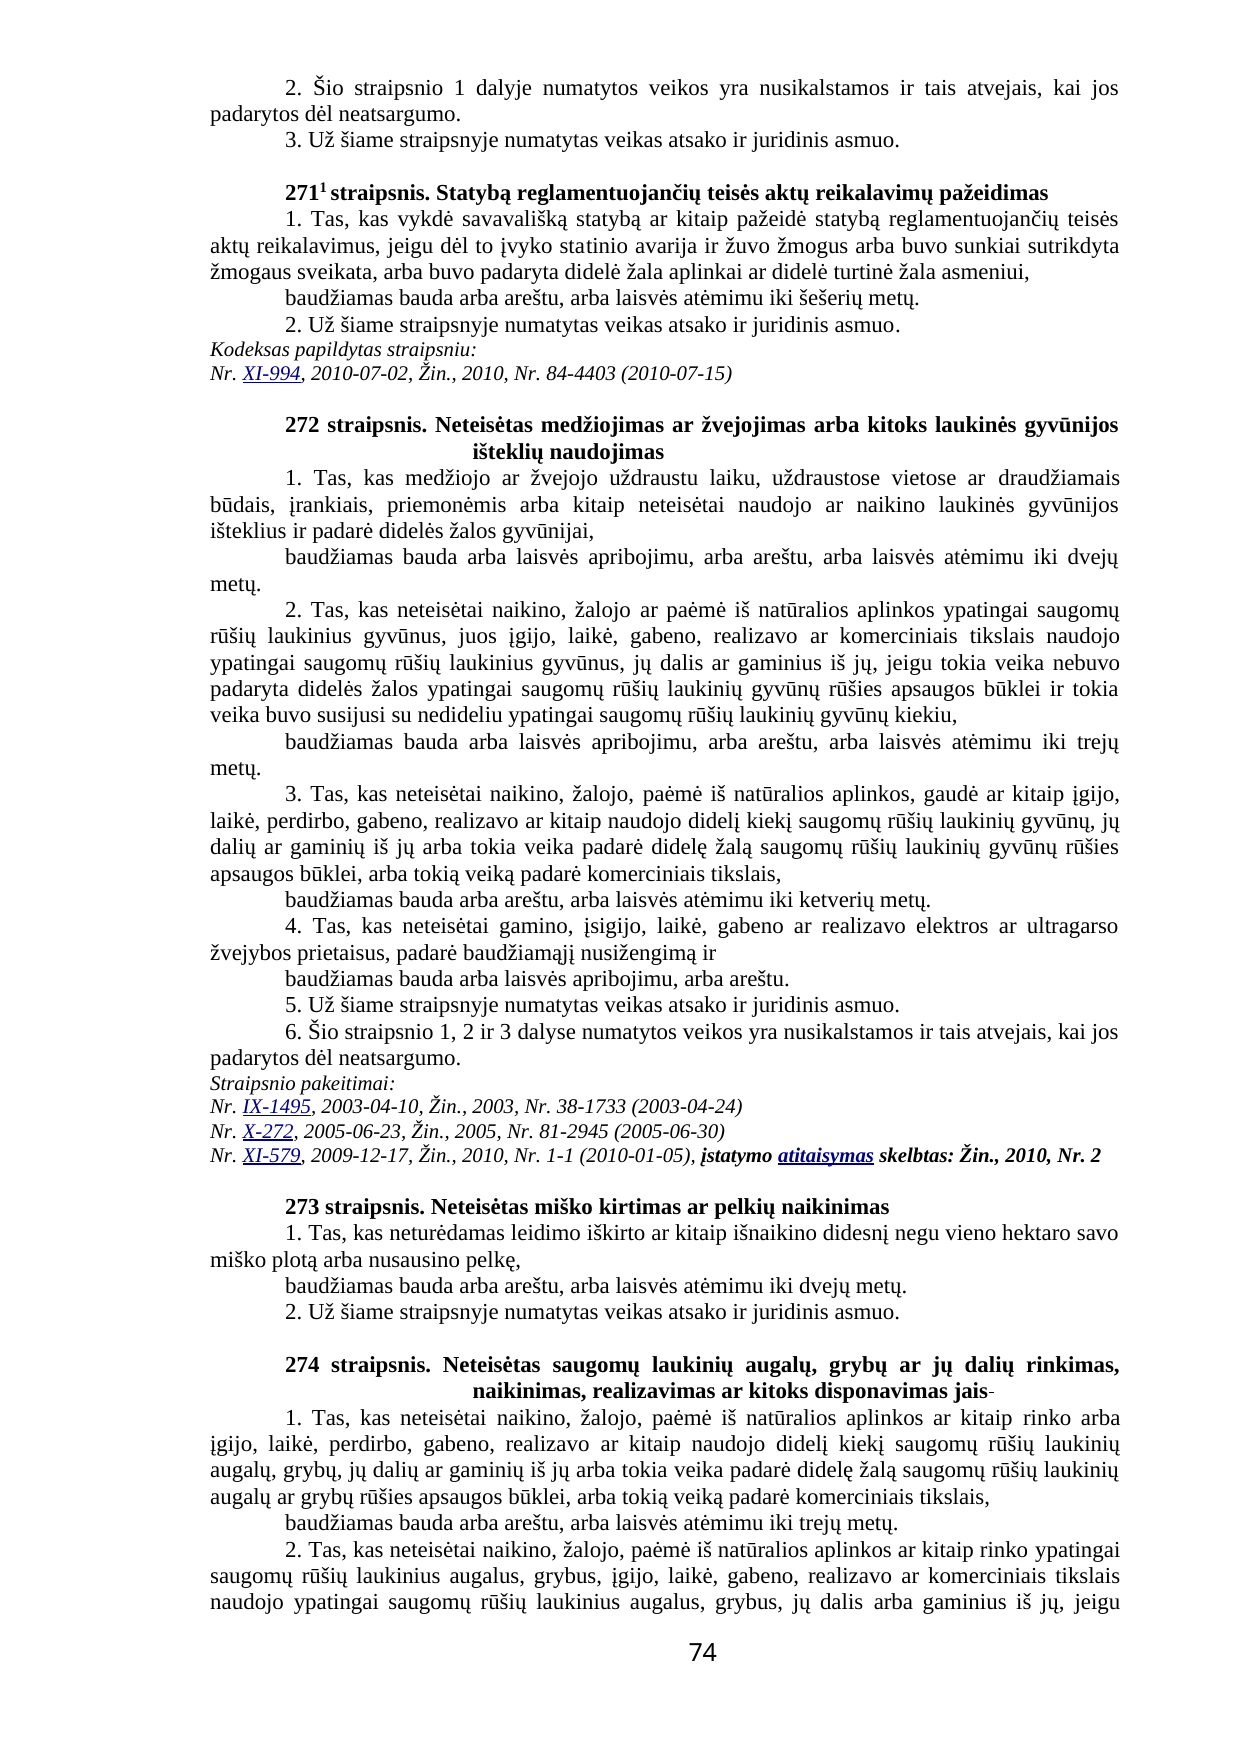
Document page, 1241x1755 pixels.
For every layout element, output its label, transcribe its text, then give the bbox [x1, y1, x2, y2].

text 1. Tas, kas neteisėtai naikino, žalojo, paėmė iš natūralios aplinkos ar kitaip rinko arba įgijo, laikė, perdirbo, gabeno, realizavo ar kitaip naudojo didelį kiekį saugomų rūšių laukinių augalų, grybų, jų dalių ar gaminių iš jų arba tokia veika padarė didelę žalą saugomų rūšių laukinių augalų ar grybų rūšies apsaugos būklei, arba tokią veiką padarė komerciniais tikslais, [210, 1404, 1120, 1509]
text 1. Tas, kas neturėdamas leidimo iškirto ar kitaip išnaikino didesnį negu vieno hektaro savo miško plotą arba nusausino pelkę, [210, 1219, 1120, 1272]
text 2. Tas, kas neteisėtai naikino, žalojo, paėmė iš natūralios aplinkos ar kitaip rinko ypatingai saugomų rūšių laukinius augalus, grybus, įgijo, laikė, gabeno, realizavo ar komerciniais tikslais naudojo ypatingai saugomų rūšių laukinius augalus, grybus, jų dalis arba gaminius iš jų, jeigu [210, 1536, 1120, 1615]
text baudžiamas bauda arba areštu, arba laisvės atėmimu iki ketverių metų. [210, 886, 1120, 912]
text 6. Šio straipsnio 1, 2 ir 3 dalyse numatytos veikos yra nusikalstamos ir tais atvejais, kai jos padarytos dėl neatsargumo. [210, 1018, 1120, 1070]
text 272 straipsnis. Neteisėtas medžiojimas ar žvejojimas arba kitoks laukinės gyvūnijos išteklių naudojimas [285, 412, 1120, 464]
text baudžiamas bauda arba areštu, arba laisvės atėmimu iki trejų metų. [210, 1509, 1120, 1536]
text 3. Už šiame straipsnyje numatytas veikas atsako ir juridinis asmuo. [210, 126, 1120, 153]
text 4. Tas, kas neteisėtai gamino, įsigijo, laikė, gabeno ar realizavo elektros ar ultragarso žvejybos prietaisus, padarė baudžiamąjį nusižengimą ir [210, 912, 1120, 965]
text Nr. XI-579, 2009-12-17, Žin., 2010, Nr. 1-1 (2010-01-05), įstatymo atitaisymas skelbtas: Žin., 2010, Nr. 2 [210, 1143, 1120, 1167]
text Nr. XI-994, 2010-07-02, Žin., 2010, Nr. 84-4403 (2010-07-15) [210, 361, 1120, 385]
text 1. Tas, kas medžiojo ar žvejojo uždraustu laiku, uždraustose vietose ar draudžiamais būdais, įrankiais, priemonėmis arba kitaip neteisėtai naudojo ar naikino laukinės gyvūnijos išteklius ir padarė didelės žalos gyvūnijai, [210, 464, 1120, 543]
text 3. Tas, kas neteisėtai naikino, žalojo, paėmė iš natūralios aplinkos, gaudė ar kitaip įgijo, laikė, perdirbo, gabeno, realizavo ar kitaip naudojo didelį kiekį saugomų rūšių laukinių gyvūnų, jų dalių ar gaminių iš jų arba tokia veika padarė didelę žalą saugomų rūšių laukinių gyvūnų rūšies apsaugos būklei, arba tokią veiką padarė komerciniais tikslais, [210, 781, 1120, 886]
text 5. Už šiame straipsnyje numatytas veikas atsako ir juridinis asmuo. [210, 991, 1120, 1018]
text 273 straipsnis. Neteisėtas miško kirtimas ar pelkių naikinimas [210, 1193, 1120, 1219]
text Kodeksas papildytas straipsniu: [210, 337, 1120, 361]
text 2. Šio straipsnio 1 dalyje numatytos veikos yra nusikalstamos ir tais atvejais, kai jos padarytos dėl neatsargumo. [210, 73, 1120, 126]
text 1. Tas, kas vykdė savavališką statybą ar kitaip pažeidė statybą reglamentuojančių teisės aktų reikalavimus, jeigu dėl to įvyko statinio avarija ir žuvo žmogus arba buvo sunkiai sutrikdyta žmogaus sveikata, arba buvo padaryta didelė žala aplinkai ar didelė turtinė žala asmeniui, [210, 205, 1120, 284]
text Nr. X-272, 2005-06-23, Žin., 2005, Nr. 81-2945 (2005-06-30) [210, 1118, 1120, 1143]
text 274 straipsnis. Neteisėtas saugomų laukinių augalų, grybų ar jų dalių rinkimas, naikinimas, realizavimas ar kitoks disponavimas jais [285, 1351, 1120, 1404]
text Straipsnio pakeitimai: [210, 1070, 1120, 1094]
text 2. Už šiame straipsnyje numatytas veikas atsako ir juridinis asmuo. [210, 1298, 1120, 1325]
text baudžiamas bauda arba laisvės apribojimu, arba areštu, arba laisvės atėmimu iki trejų metų. [210, 728, 1120, 781]
text 2711 straipsnis. Statybą reglamentuojančių teisės aktų reikalavimų pažeidimas [285, 179, 1120, 205]
text 2. Tas, kas neteisėtai naikino, žalojo ar paėmė iš natūralios aplinkos ypatingai saugomų rūšių laukinius gyvūnus, juos įgijo, laikė, gabeno, realizavo ar komerciniais tikslais naudojo ypatingai saugomų rūšių laukinius gyvūnus, jų dalis ar gaminius iš jų, jeigu tokia veika nebuvo padaryta didelės žalos ypatingai saugomų rūšių laukinių gyvūnų rūšies apsaugos būklei ir tokia veika buvo susijusi su nedideliu ypatingai saugomų rūšių laukinių gyvūnų kiekiu, [210, 596, 1120, 728]
text baudžiamas bauda arba areštu, arba laisvės atėmimu iki šešerių metų. [210, 284, 1120, 311]
text baudžiamas bauda arba laisvės apribojimu, arba areštu. [210, 965, 1120, 991]
text 2. Už šiame straipsnyje numatytas veikas atsako ir juridinis asmuo. [210, 311, 1120, 337]
text baudžiamas bauda arba areštu, arba laisvės atėmimu iki dvejų metų. [210, 1272, 1120, 1298]
text Nr. IX-1495, 2003-04-10, Žin., 2003, Nr. 38-1733 (2003-04-24) [210, 1094, 1120, 1118]
text baudžiamas bauda arba laisvės apribojimu, arba areštu, arba laisvės atėmimu iki dvejų metų. [210, 543, 1120, 596]
